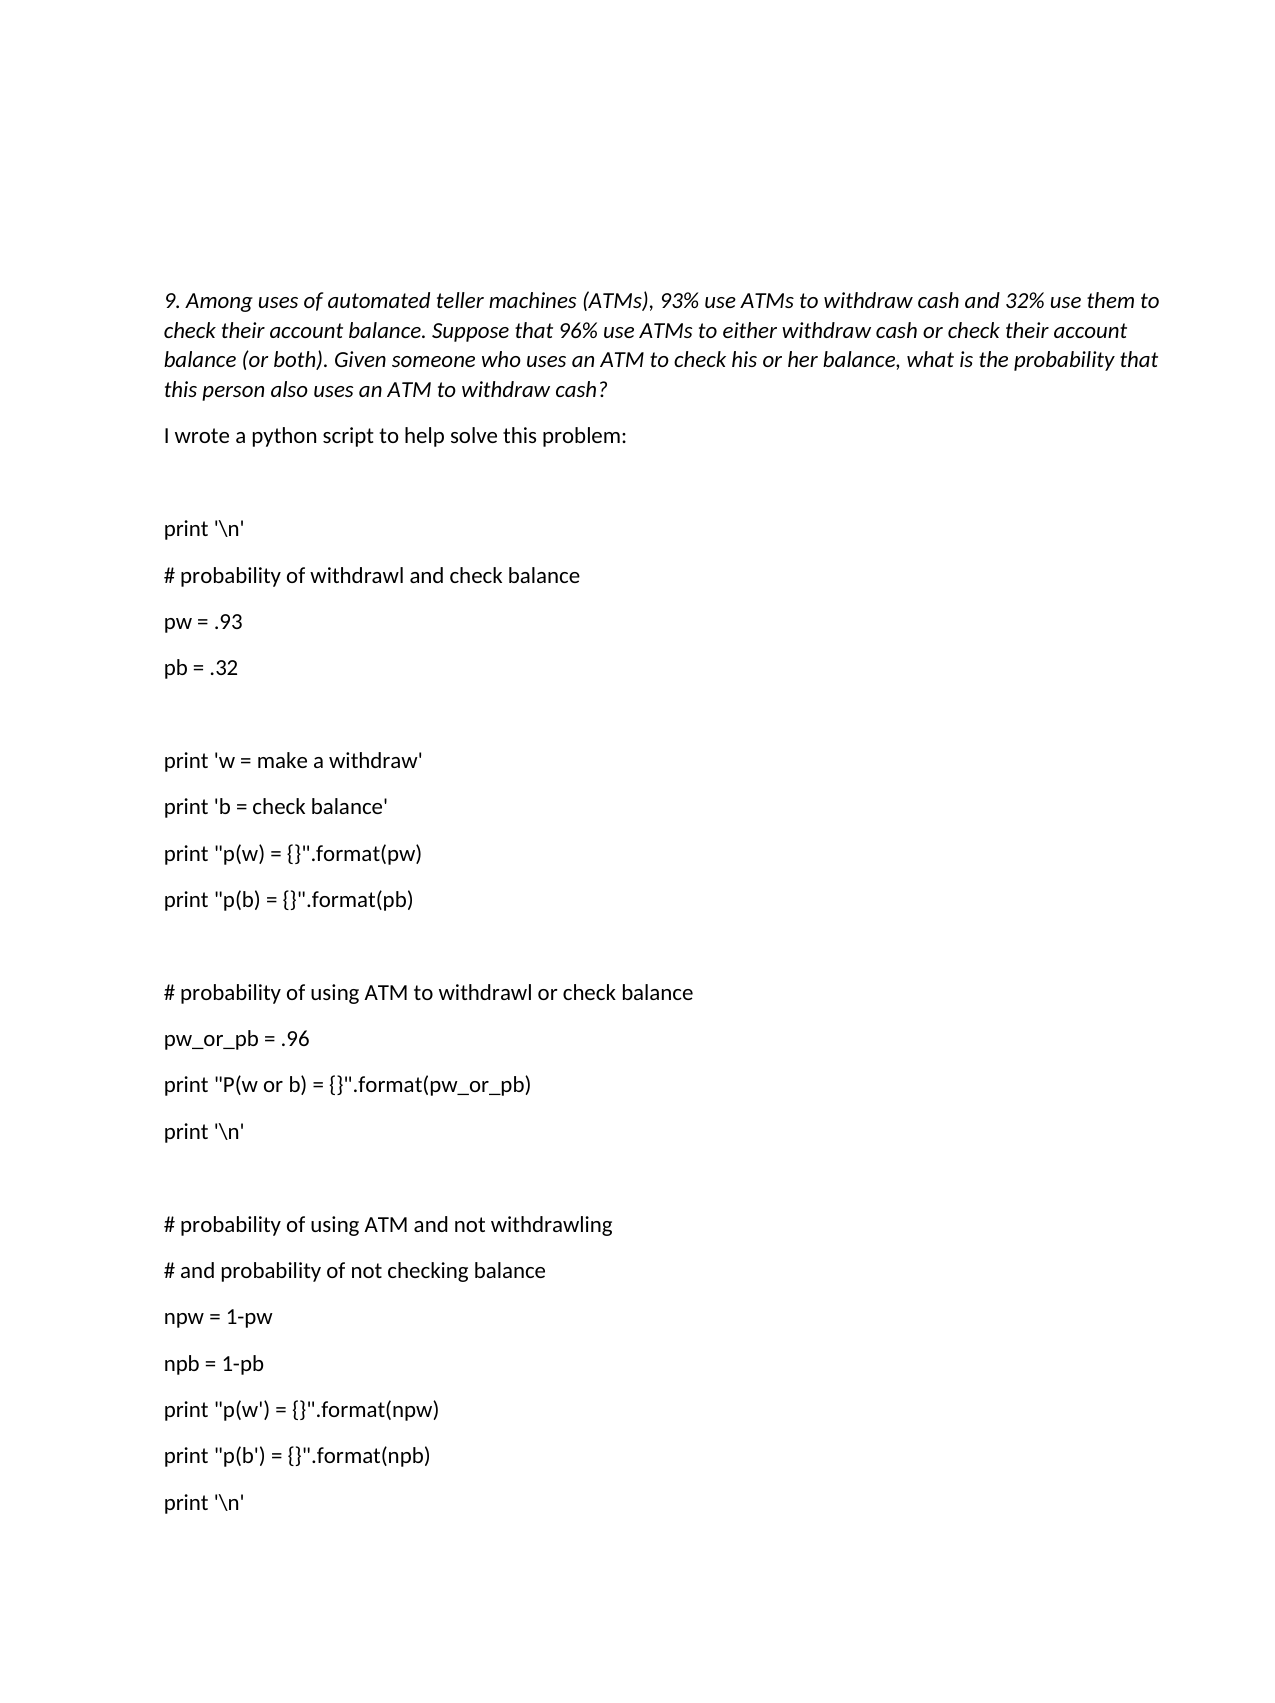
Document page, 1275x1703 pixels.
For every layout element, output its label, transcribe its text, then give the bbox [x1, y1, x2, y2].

text print 'b = check balance' [163, 792, 1183, 821]
text print 'w = make a withdraw' [163, 746, 1183, 774]
text # probability of using ATM to withdrawl or check balance [163, 978, 1183, 1006]
text print '\n' [163, 1488, 1183, 1516]
text I wrote a python script to help solve this problem: [163, 422, 1183, 450]
text pw = .93 [163, 607, 1183, 635]
text npw = 1-pw [163, 1302, 1183, 1330]
text print '\n' [163, 514, 1183, 542]
text print "p(w') = {}".format(npw) [163, 1395, 1183, 1423]
text print "p(b') = {}".format(npb) [163, 1441, 1183, 1469]
text pb = .32 [163, 653, 1183, 681]
text 9. Among uses of automated teller machines (ATMs), 93% use ATMs to withdraw cash and 32% use them to check their account balance. Suppose that 96% use ATMs to either withdraw cash or check their account balance (or both). Given someone who uses an ATM to check his or her balance, what is the probability that this person also uses an ATM to withdraw cash? [163, 286, 1183, 403]
text # and probability of not checking balance [163, 1256, 1183, 1284]
text # probability of using ATM and not withdrawling [163, 1210, 1183, 1238]
text print "p(w) = {}".format(pw) [163, 839, 1183, 867]
text print "P(w or b) = {}".format(pw_or_pb) [163, 1071, 1183, 1099]
text print "p(b) = {}".format(pb) [163, 885, 1183, 913]
text npb = 1-pb [163, 1349, 1183, 1377]
text print '\n' [163, 1117, 1183, 1145]
text # probability of withdrawl and check balance [163, 561, 1183, 589]
text pw_or_pb = .96 [163, 1024, 1183, 1052]
